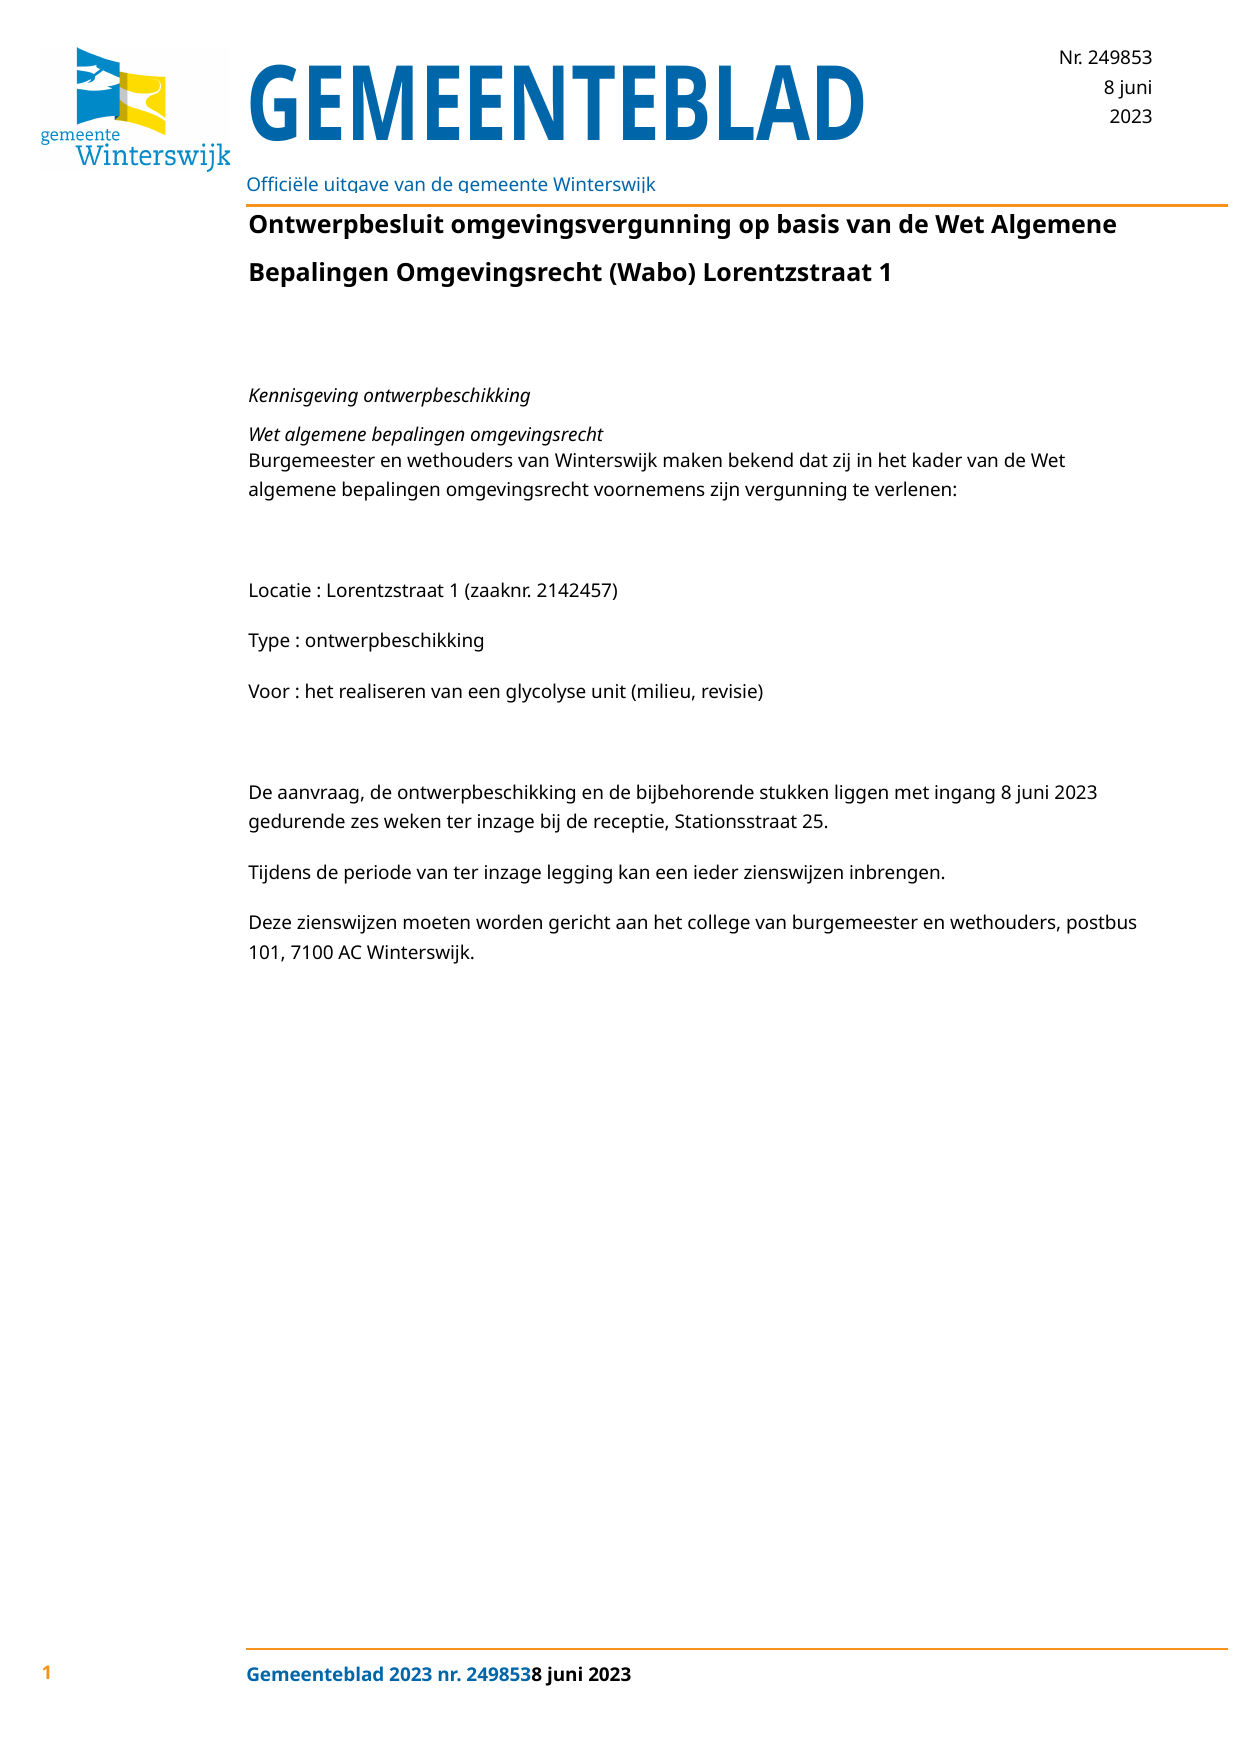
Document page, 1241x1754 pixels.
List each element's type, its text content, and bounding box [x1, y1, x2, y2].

text Type : ontwerpbeschikking [248, 628, 1152, 653]
text Burgemeester en wethouders van Winterswijk maken bekend dat zij in het kader van de Wet algemene bepalingen omgevingsrecht voornemens zijn vergunning te verlenen: [248, 447, 1152, 502]
picture [225, 153, 231, 162]
text Tijdens de periode van ter inzage legging kan een ieder zienswijzen inbrengen. [248, 859, 1152, 885]
text Wet algemene bepalingen omgevingsrecht [248, 421, 1152, 447]
text De aanvraag, de ontwerpbeschikking en de bijbehorende stukken liggen met ingang 8 juni 2023 gedurende zes weken ter inzage bij de receptie, Stationsstraat 25. [248, 779, 1152, 834]
text Kennisgeving ontwerpbeschikking [248, 382, 1152, 408]
text Deze zienswijzen moeten worden gericht aan het college van burgemeester en wethouders, postbus 101, 7100 AC Winterswijk. [248, 909, 1152, 965]
text Locatie : Lorentzstraat 1 (zaaknr. 2142457) [248, 577, 1152, 603]
text Voor : het realiseren van een glycolyse unit (milieu, revisie) [248, 678, 1152, 704]
text Ontwerpbesluit omgevingsvergunning op basis van de Wet Algemene Bepalingen Omgevingsrecht (Wabo) Lorentzstraat 1 [248, 207, 1152, 288]
picture [41, 47, 231, 172]
